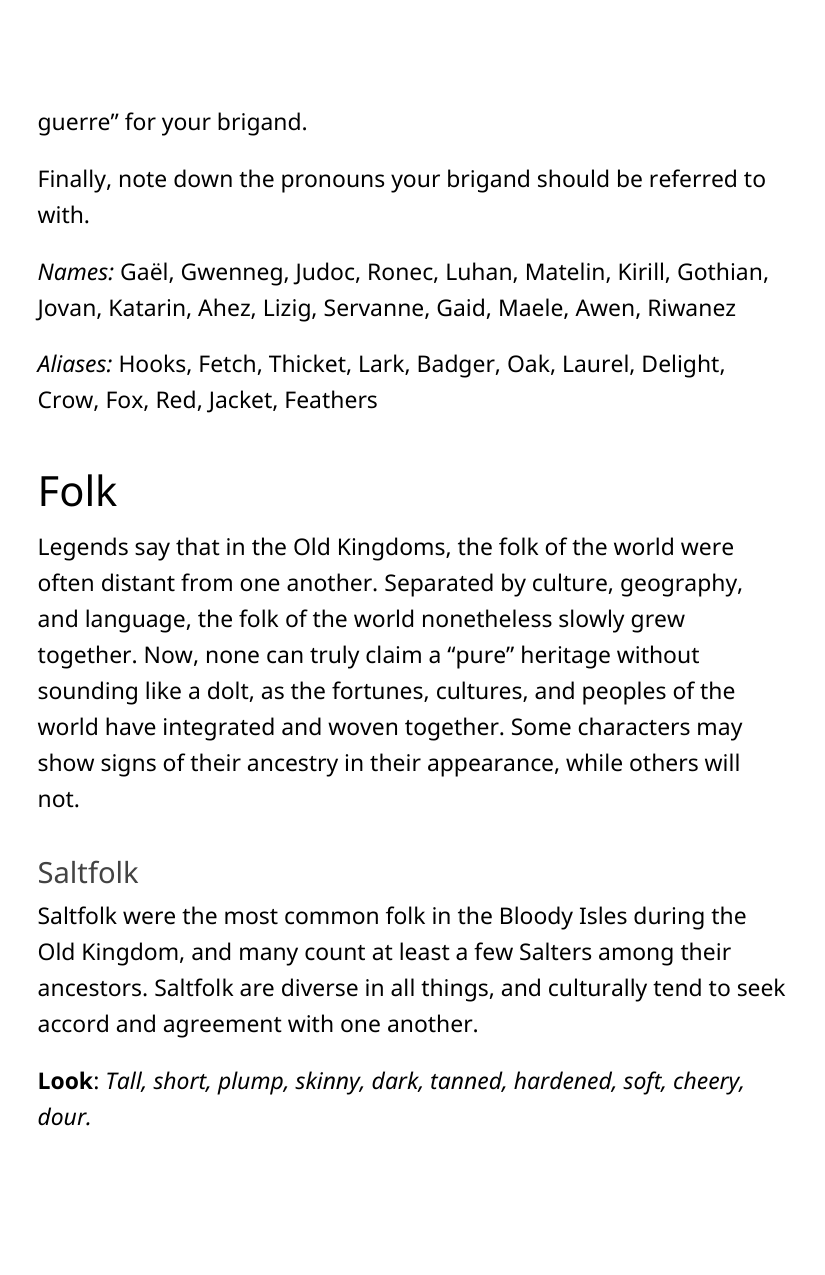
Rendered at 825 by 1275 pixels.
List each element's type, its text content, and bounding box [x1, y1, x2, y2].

text Look: Tall, short, plump, skinny, dark, tanned, hardened, soft, cheery, dour. [37, 1065, 787, 1132]
text Finally, note down the pronouns your brigand should be referred to with. [37, 163, 787, 230]
text Legends say that in the Old Kingdoms, the folk of the world were often distant from one another. Separated by culture, geography, and language, the folk of the world nonetheless slowly grew together. Now, none can truly claim a “pure” heritage without sounding like a dolt, as the fortunes, cultures, and peoples of the world have integrated and woven together. Some characters may show signs of their ancestry in their appearance, while others will not. [37, 531, 787, 814]
subtitle Saltfolk [37, 852, 787, 892]
text Saltfolk were the most common folk in the Bloody Isles during the Old Kingdom, and many count at least a few Salters among their ancestors. Saltfolk are diverse in all things, and culturally tend to seek accord and agreement with one another. [37, 900, 787, 1039]
subtitle Folk [37, 462, 787, 519]
text Names: Gaël, Gwenneg, Judoc, Ronec, Luhan, Matelin, Kirill, Gothian, Jovan, Katarin, Ahez, Lizig, Servanne, Gaid, Maele, Awen, Riwanez [37, 256, 787, 323]
text Aliases: Hooks, Fetch, Thicket, Lark, Badger, Oak, Laurel, Delight, Crow, Fox, Red, Jacket, Feathers [37, 348, 787, 416]
text guerre” for your brigand. [37, 106, 787, 137]
